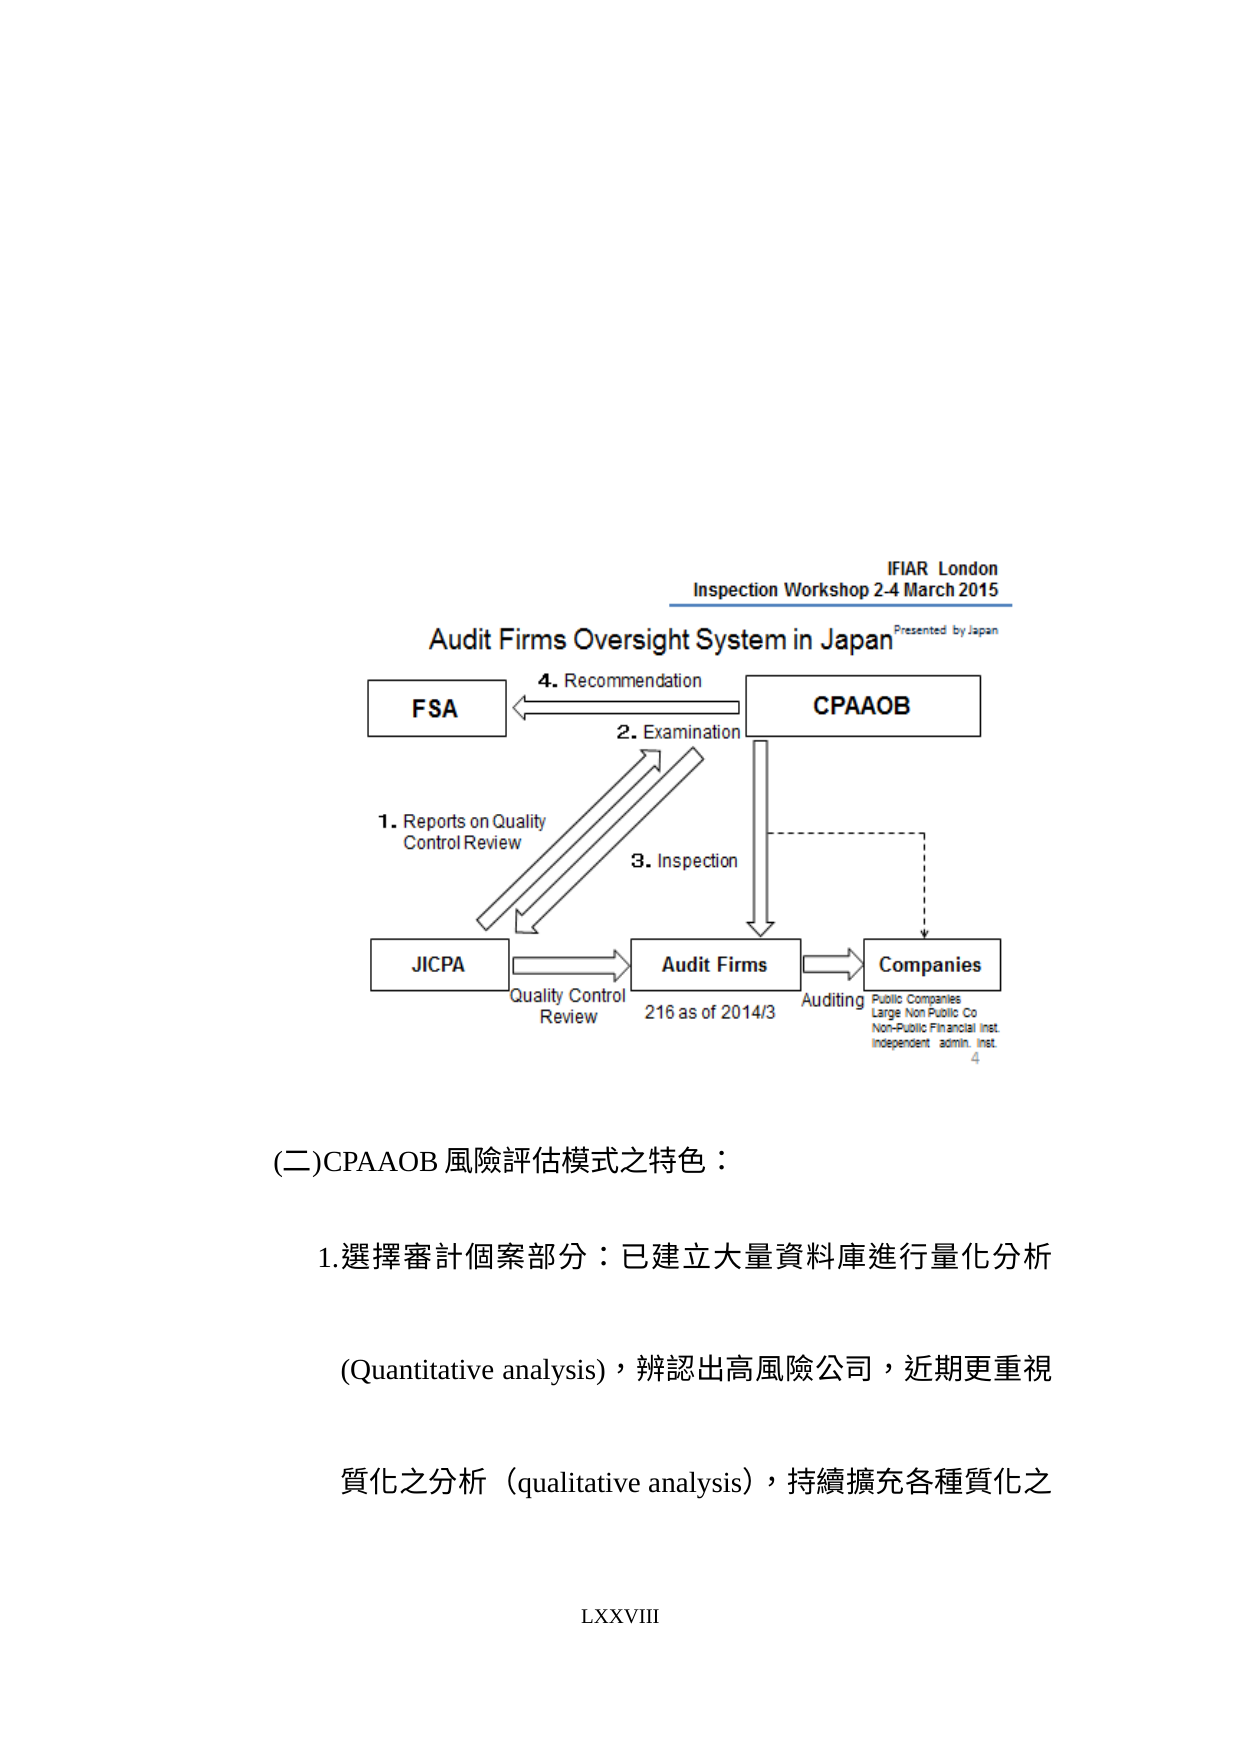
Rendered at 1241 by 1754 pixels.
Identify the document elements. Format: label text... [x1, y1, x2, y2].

text 1.選擇審計個案部分：已建立大量資料庫進行量化分析(Quantitative analysis)，辨認出高風險公司，近期更重視質化之分析（qualitative analysis），持續擴充各種質化之 [317, 1217, 1053, 1517]
picture [323, 539, 1013, 1084]
text (二) CPAAOB風險評估模式之特色： [273, 1121, 1053, 1196]
